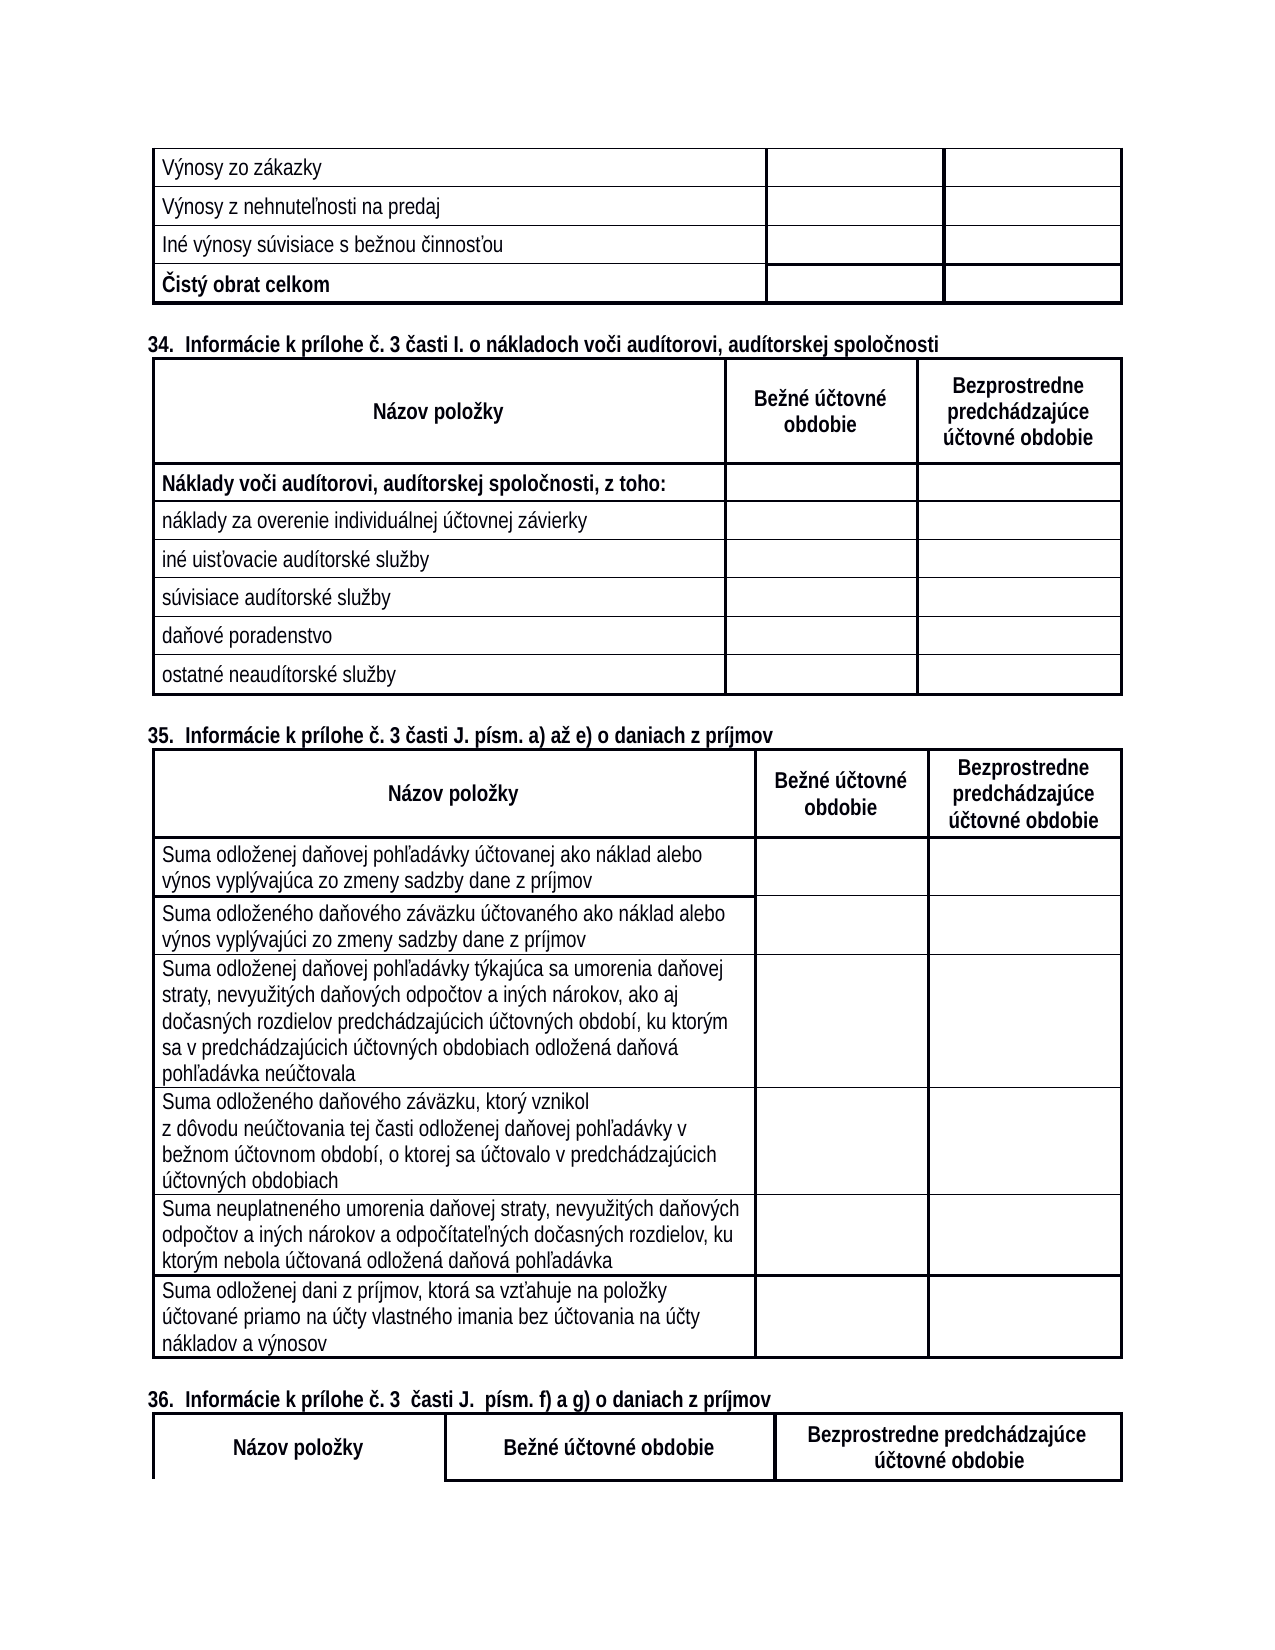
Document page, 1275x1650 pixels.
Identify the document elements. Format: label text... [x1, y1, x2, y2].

table_header Bezprostredne predchádzajúce účtovné obdobie [930, 751, 1120, 836]
table_cell [919, 540, 1120, 577]
table_cell [727, 578, 916, 616]
table_cell [768, 149, 942, 186]
table_cell [757, 955, 927, 1087]
table_cell [757, 839, 927, 895]
table_cell [919, 617, 1120, 654]
table_header Názov položky [155, 360, 724, 462]
table_cell [727, 655, 916, 692]
table_cell [727, 540, 916, 577]
table_cell Suma odloženého daňového záväzku, ktorý vznikol z dôvodu neúčtovania tej časti odloženej daňovej pohľadávky v bežnom účtovnom období, o ktorej sa účtovalo v predchádzajúcich účtovných obdobiach [155, 1088, 754, 1194]
table_cell [930, 896, 1120, 954]
table_header Bezprostredne predchádzajúce účtovné obdobie [919, 360, 1120, 462]
table_cell Suma odloženej daňovej pohľadávky účtovanej ako náklad alebo výnos vyplývajúca zo zmeny sadzby dane z príjmov [155, 839, 754, 895]
table_cell [930, 1088, 1120, 1194]
text 35. Informácie k prílohe č. 3 časti J. písm. a) až e) o daniach z príjmov [148, 722, 1127, 748]
table_cell Suma odloženého daňového záväzku účtovaného ako náklad alebo výnos vyplývajúci zo zmeny sadzby dane z príjmov [155, 898, 754, 954]
table_cell [946, 149, 1120, 186]
table_cell Suma odloženej daňovej pohľadávky týkajúca sa umorenia daňovej straty, nevyužitých daňových odpočtov a iných nárokov, ako aj dočasných rozdielov predchádzajúcich účtovných období, ku ktorým sa v predchádzajúcich účtovných obdobiach odložená daňová pohľadávka neúčtovala [155, 955, 754, 1087]
table_cell [946, 226, 1120, 263]
table_header Názov položky [155, 751, 754, 836]
table_cell [727, 502, 916, 539]
table_cell [727, 617, 916, 654]
table_cell [919, 655, 1120, 692]
table_cell Výnosy zo zákazky [155, 149, 765, 186]
table_cell [930, 1195, 1120, 1274]
table_cell [919, 578, 1120, 616]
table_cell Iné výnosy súvisiace s bežnou činnosťou [155, 226, 765, 263]
table_header Bežné účtovné obdobie [757, 751, 927, 836]
table_cell daňové poradenstvo [155, 617, 724, 654]
text 34. Informácie k prílohe č. 3 časti I. o nákladoch voči audítorovi, audítorskej spoločnosti [148, 331, 1127, 357]
table_cell súvisiace audítorské služby [155, 578, 724, 616]
table_cell iné uisťovacie audítorské služby [155, 540, 724, 577]
table_cell Suma odloženej dani z príjmov, ktorá sa vzťahuje na položky účtované priamo na účty vlastného imania bez účtovania na účty nákladov a výnosov [155, 1277, 754, 1356]
table_cell [930, 839, 1120, 895]
table_cell [768, 226, 942, 263]
table_cell [768, 187, 942, 224]
table_cell [946, 266, 1120, 301]
table_header Bežné účtovné obdobie [727, 360, 916, 462]
table_cell [768, 266, 942, 301]
table_cell Suma neuplatneného umorenia daňovej straty, nevyužitých daňových odpočtov a iných nárokov a odpočítateľných dočasných rozdielov, ku ktorým nebola účtovaná odložená daňová pohľadávka [155, 1195, 754, 1274]
table_cell Čistý obrat celkom [155, 264, 765, 301]
table_cell [919, 465, 1120, 500]
table_cell [757, 1277, 927, 1356]
table_cell [919, 502, 1120, 539]
table_header Bežné účtovné obdobie [447, 1415, 773, 1479]
table_cell ostatné neaudítorské služby [155, 655, 724, 692]
table_cell [930, 1277, 1120, 1356]
table_cell [727, 465, 916, 500]
text 36. Informácie k prílohe č. 3 časti J. písm. f) a g) o daniach z príjmov [148, 1386, 1127, 1412]
table_cell [946, 187, 1120, 224]
table_cell Náklady voči audítorovi, audítorskej spoločnosti, z toho: [155, 465, 724, 500]
table_cell [930, 955, 1120, 1087]
table_cell náklady za overenie individuálnej účtovnej závierky [155, 502, 724, 539]
table_cell Výnosy z nehnuteľnosti na predaj [155, 187, 765, 224]
table_header Názov položky [155, 1415, 444, 1479]
table_header Bezprostredne predchádzajúce účtovné obdobie [777, 1415, 1120, 1479]
table_cell [757, 896, 927, 954]
table_cell [757, 1195, 927, 1274]
table_cell [757, 1088, 927, 1194]
